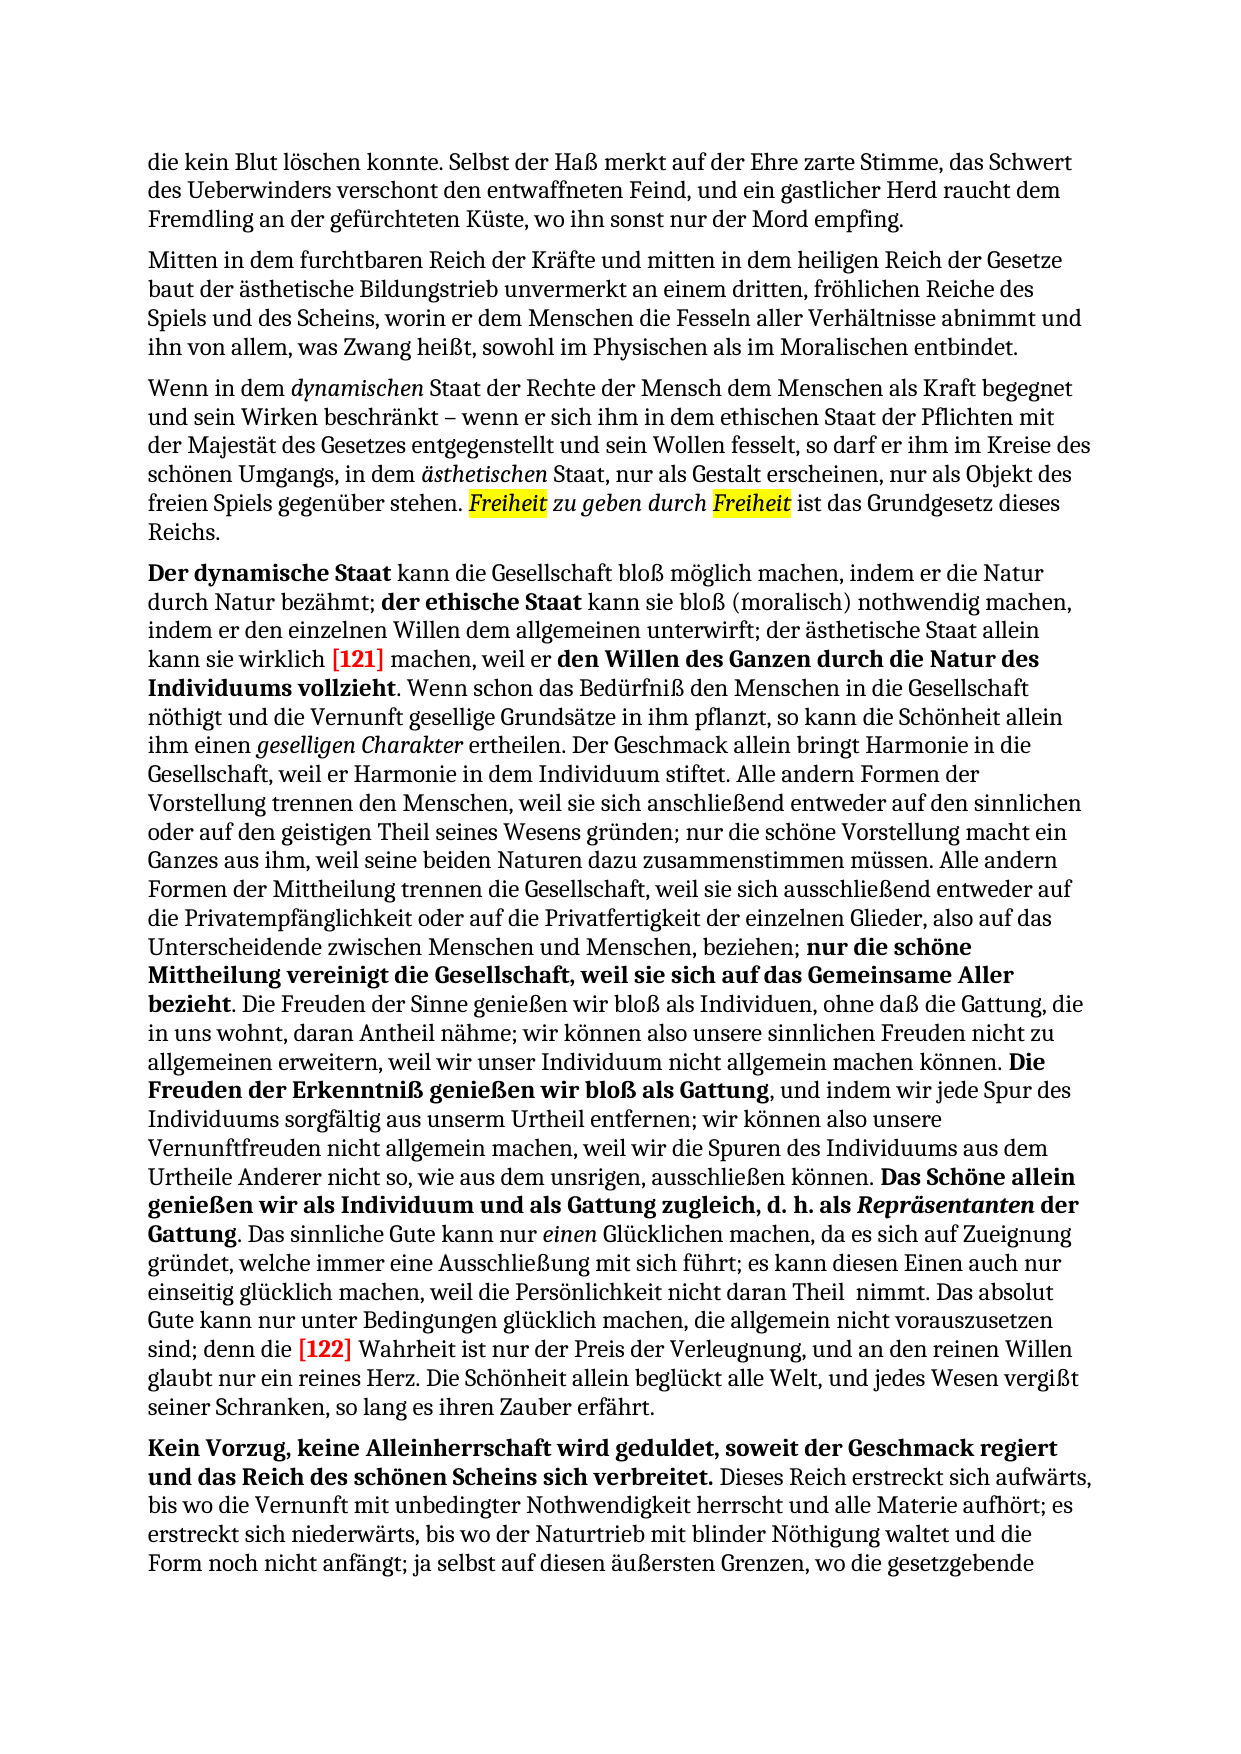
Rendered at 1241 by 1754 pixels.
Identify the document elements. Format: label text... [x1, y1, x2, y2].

text Der dynamische Staat kann die Gesellschaft bloß möglich machen, indem er die Natur durch Natur bezähmt; der ethische Staat kann sie bloß (moralisch) nothwendig machen, indem er den einzelnen Willen dem allgemeinen unterwirft; der ästhetische Staat allein kann sie wirklich [121] machen, weil er den Willen des Ganzen durch die Natur des Individuums vollzieht. Wenn schon das Bedürfniß den Menschen in die Gesellschaft nöthigt und die Vernunft gesellige Grundsätze in ihm pflanzt, so kann die Schönheit allein ihm einen geselligen Charakter ertheilen. Der Geschmack allein bringt Harmonie in die Gesellschaft, weil er Harmonie in dem Individuum stiftet. Alle andern Formen der Vorstellung trennen den Menschen, weil sie sich anschließend entweder auf den sinnlichen oder auf den geistigen Theil seines Wesens gründen; nur die schöne Vorstellung macht ein Ganzes aus ihm, weil seine beiden Naturen dazu zusammenstimmen müssen. Alle andern Formen der Mittheilung trennen die Gesellschaft, weil sie sich ausschließend entweder auf die Privatempfänglichkeit oder auf die Privatfertigkeit der einzelnen Glieder, also auf das Unterscheidende zwischen Menschen und Menschen, beziehen; nur die schöne Mittheilung vereinigt die Gesellschaft, weil sie sich auf das Gemeinsame Aller bezieht. Die Freuden der Sinne genießen wir bloß als Individuen, ohne daß die Gattung, die in uns wohnt, daran Antheil nähme; wir können also unsere sinnlichen Freuden nicht zu allgemeinen erweitern, weil wir unser Individuum nicht allgemein machen können. Die Freuden der Erkenntniß genießen wir bloß als Gattung, und indem wir jede Spur des Individuums sorgfältig aus unserm Urtheil entfernen; wir können also unsere Vernunftfreuden nicht allgemein machen, weil wir die Spuren des Individuums aus dem Urtheile Anderer nicht so, wie aus dem unsrigen, ausschließen können. Das Schöne allein genießen wir als Individuum und als Gattung zugleich, d. h. als Repräsentanten der Gattung. Das sinnliche Gute kann nur einen Glücklichen machen, da es sich auf Zueignung gründet, welche immer eine Ausschließung mit sich führt; es kann diesen Einen auch nur einseitig glücklich machen, weil die Persönlichkeit nicht daran Theil nimmt. Das absolut Gute kann nur unter Bedingungen glücklich machen, die allgemein nicht vorauszusetzen sind; denn die [122] Wahrheit ist nur der Preis der Verleugnung, und an den reinen Willen glaubt nur ein reines Herz. Die Schönheit allein beglückt alle Welt, und jedes Wesen vergißt seiner Schranken, so lang es ihren Zauber erfährt. [148, 559, 1092, 1421]
text Kein Vorzug, keine Alleinherrschaft wird geduldet, soweit der Geschmack regiert und das Reich des schönen Scheins sich verbreitet. Dieses Reich erstreckt sich aufwärts, bis wo die Vernunft mit unbedingter Nothwendigkeit herrscht und alle Materie aufhört; es erstreckt sich niederwärts, bis wo der Naturtrieb mit blinder Nöthigung waltet und die Form noch nicht anfängt; ja selbst auf diesen äußersten Grenzen, wo die gesetzgebende [148, 1434, 1092, 1578]
text Mitten in dem furchtbaren Reich der Kräfte und mitten in dem heiligen Reich der Gesetze baut der ästhetische Bildungstrieb unvermerkt an einem dritten, fröhlichen Reiche des Spiels und des Scheins, worin er dem Menschen die Fesseln aller Verhältnisse abnimmt und ihn von allem, was Zwang heißt, sowohl im Physischen als im Moralischen entbindet. [148, 246, 1092, 361]
text Wenn in dem dynamischen Staat der Rechte der Mensch dem Menschen als Kraft begegnet und sein Wirken beschränkt – wenn er sich ihm in dem ethischen Staat der Pflichten mit der Majestät des Gesetzes entgegenstellt und sein Wollen fesselt, so darf er ihm im Kreise des schönen Umgangs, in dem ästhetischen Staat, nur als Gestalt erscheinen, nur als Objekt des freien Spiels gegenüber stehen. Freiheit zu geben durch Freiheit ist das Grundgesetz dieses Reichs. [148, 374, 1092, 546]
text die kein Blut löschen konnte. Selbst der Haß merkt auf der Ehre zarte Stimme, das Schwert des Ueberwinders verschont den entwaffneten Feind, und ein gastlicher Herd raucht dem Fremdling an der gefürchteten Küste, wo ihn sonst nur der Mord empfing. [148, 148, 1092, 234]
